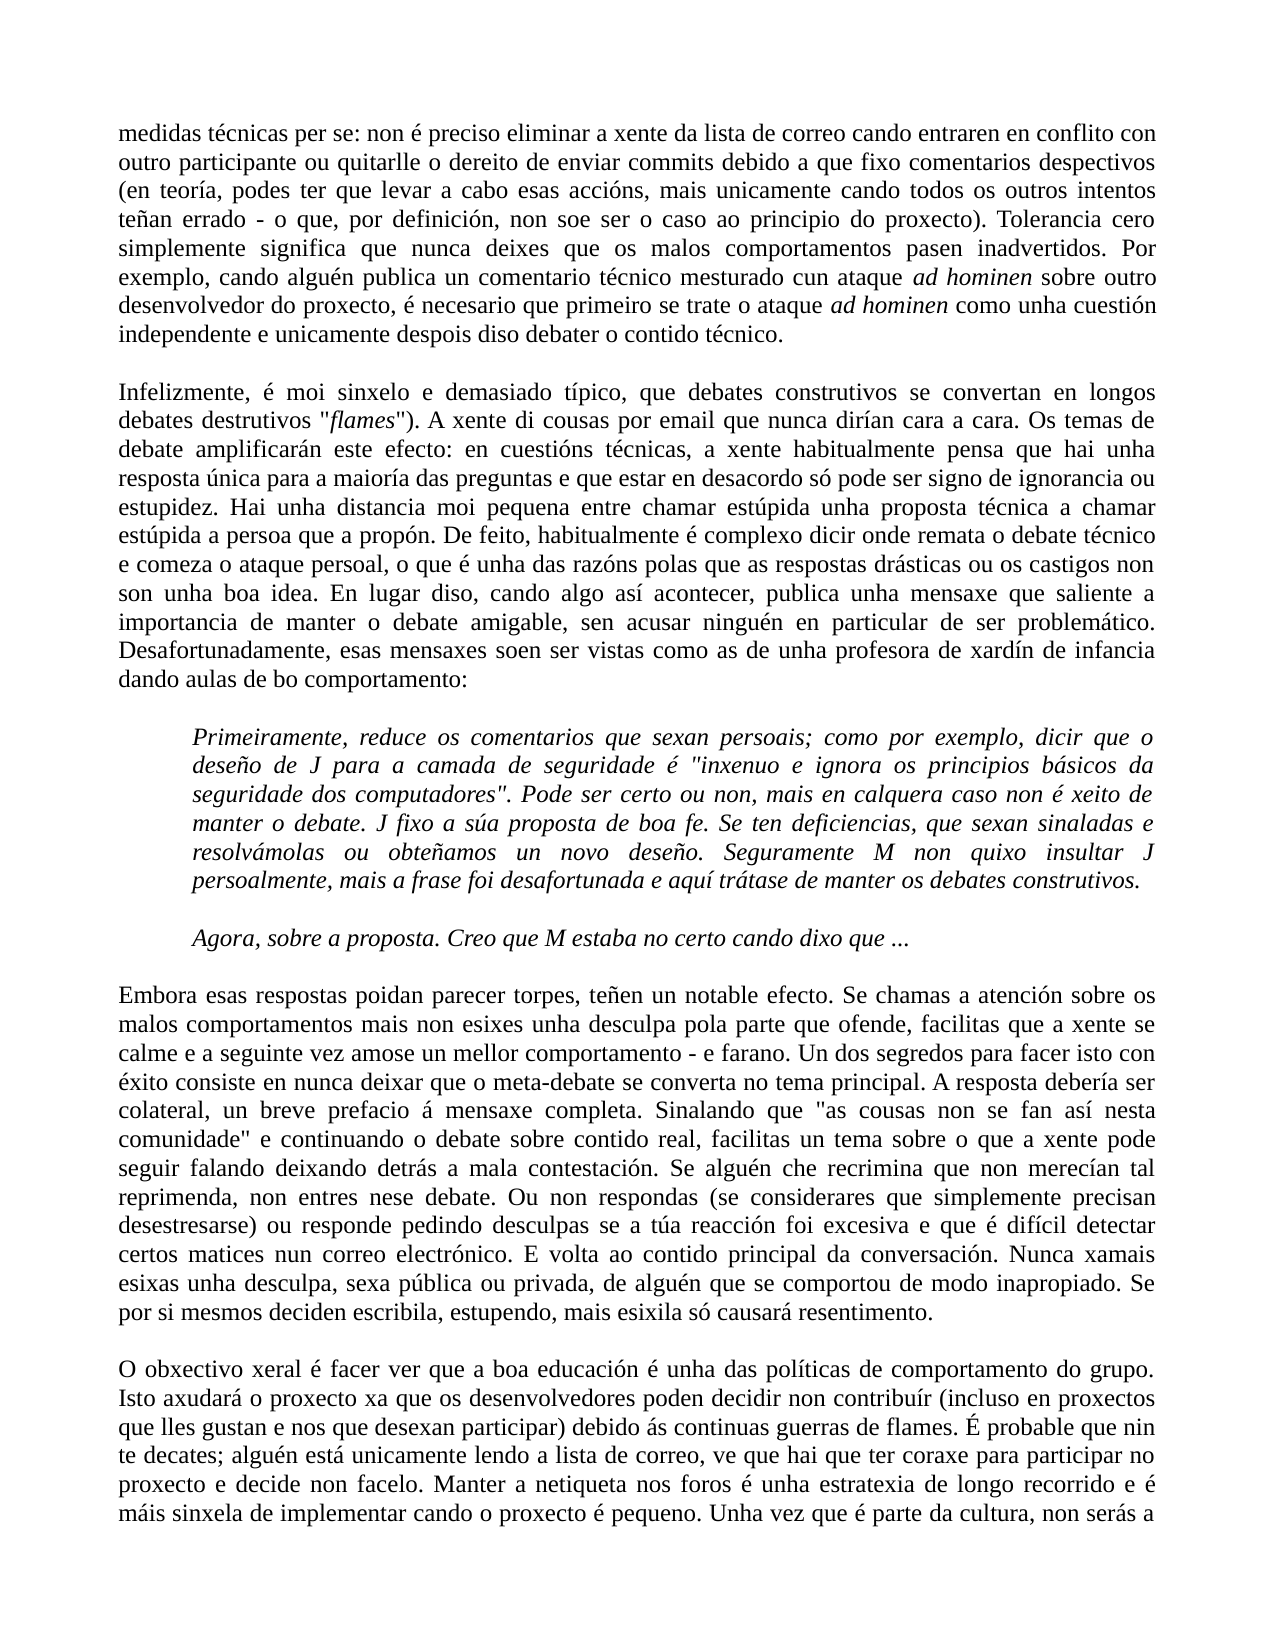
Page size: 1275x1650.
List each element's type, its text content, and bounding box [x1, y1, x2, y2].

text Infelizmente, é moi sinxelo e demasiado típico, que debates construtivos se convertan en longos debates destrutivos "flames"). A xente di cousas por email que nunca dirían cara a cara. Os temas de debate amplificarán este efecto: en cuestións técnicas, a xente habitualmente pensa que hai unha resposta única para a maioría das preguntas e que estar en desacordo só pode ser signo de ignorancia ou estupidez. Hai unha distancia moi pequena entre chamar estúpida unha proposta técnica a chamar estúpida a persoa que a propón. De feito, habitualmente é complexo dicir onde remata o debate técnico e comeza o ataque persoal, o que é unha das razóns polas que as respostas drásticas ou os castigos non son unha boa idea. En lugar diso, cando algo así acontecer, publica unha mensaxe que saliente a importancia de manter o debate amigable, sen acusar ninguén en particular de ser problemático. Desafortunadamente, esas mensaxes soen ser vistas como as de unha profesora de xardín de infancia dando aulas de bo comportamento: [118, 377, 1157, 693]
text Primeiramente, reduce os comentarios que sexan persoais; como por exemplo, dicir que o deseño de J para a camada de seguridade é "inxenuo e ignora os principios básicos da seguridade dos computadores". Pode ser certo ou non, mais en calquera caso non é xeito de manter o debate. J fixo a súa proposta de boa fe. Se ten deficiencias, que sexan sinaladas e resolvámolas ou obteñamos un novo deseño. Seguramente M non quixo insultar J persoalmente, mais a frase foi desafortunada e aquí trátase de manter os debates construtivos. [192, 722, 1157, 894]
text Agora, sobre a proposta. Creo que M estaba no certo cando dixo que ... [192, 923, 1157, 952]
text medidas técnicas per se: non é preciso eliminar a xente da lista de correo cando entraren en conflito con outro participante ou quitarlle o dereito de enviar commits debido a que fixo comentarios despectivos (en teoría, podes ter que levar a cabo esas accións, mais unicamente cando todos os outros intentos teñan errado - o que, por definición, non soe ser o caso ao principio do proxecto). Tolerancia cero simplemente significa que nunca deixes que os malos comportamentos pasen inadvertidos. Por exemplo, cando alguén publica un comentario técnico mesturado cun ataque ad hominen sobre outro desenvolvedor do proxecto, é necesario que primeiro se trate o ataque ad hominen como unha cuestión independente e unicamente despois diso debater o contido técnico. [118, 118, 1157, 348]
text Embora esas respostas poidan parecer torpes, teñen un notable efecto. Se chamas a atención sobre os malos comportamentos mais non esixes unha desculpa pola parte que ofende, facilitas que a xente se calme e a seguinte vez amose un mellor comportamento - e farano. Un dos segredos para facer isto con éxito consiste en nunca deixar que o meta-debate se converta no tema principal. A resposta debería ser colateral, un breve prefacio á mensaxe completa. Sinalando que "as cousas non se fan así nesta comunidade" e continuando o debate sobre contido real, facilitas un tema sobre o que a xente pode seguir falando deixando detrás a mala contestación. Se alguén che recrimina que non merecían tal reprimenda, non entres nese debate. Ou non respondas (se considerares que simplemente precisan desestresarse) ou responde pedindo desculpas se a túa reacción foi excesiva e que é difícil detectar certos matices nun correo electrónico. E volta ao contido principal da conversación. Nunca xamais esixas unha desculpa, sexa pública ou privada, de alguén que se comportou de modo inapropiado. Se por si mesmos deciden escribila, estupendo, mais esixila só causará resentimento. [118, 981, 1157, 1326]
text O obxectivo xeral é facer ver que a boa educación é unha das políticas de comportamento do grupo. Isto axudará o proxecto xa que os desenvolvedores poden decidir non contribuír (incluso en proxectos que lles gustan e nos que desexan participar) debido ás continuas guerras de flames. É probable que nin te decates; alguén está unicamente lendo a lista de correo, ve que hai que ter coraxe para participar no proxecto e decide non facelo. Manter a netiqueta nos foros é unha estratexia de longo recorrido e é máis sinxela de implementar cando o proxecto é pequeno. Unha vez que é parte da cultura, non serás a [118, 1354, 1157, 1527]
